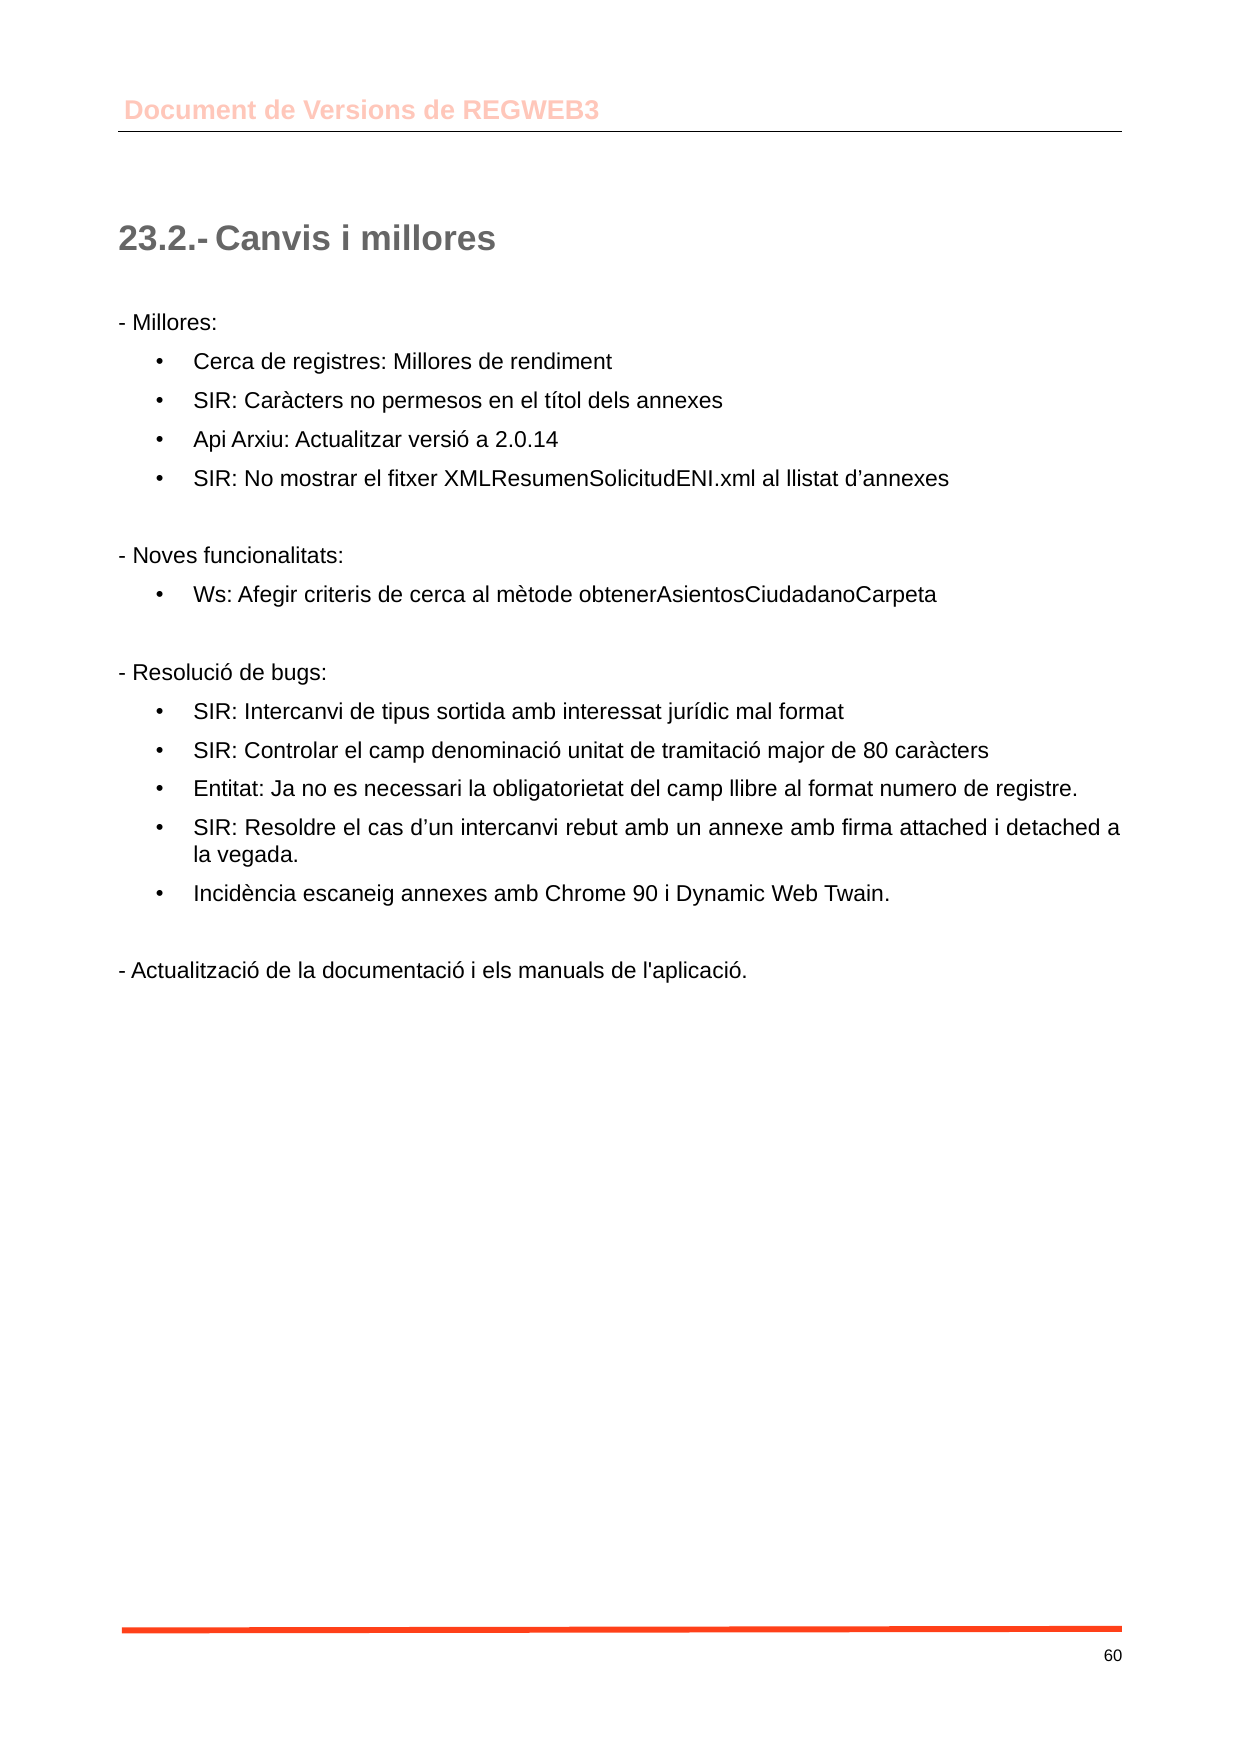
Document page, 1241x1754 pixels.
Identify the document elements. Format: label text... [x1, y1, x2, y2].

list Api Arxiu: Actualitzar versió a 2.0.14 [156, 426, 1122, 452]
list Entitat: Ja no es necessari la obligatorietat del camp llibre al format numero de registre. [156, 775, 1122, 802]
text - Actualització de la documentació i els manuals de l'aplicació. [118, 957, 1122, 983]
text - Resolució de bugs: [118, 659, 1122, 685]
list Incidència escaneig annexes amb Chrome 90 i Dynamic Web Twain. [156, 879, 1122, 906]
list SIR: Intercanvi de tipus sortida amb interessat jurídic mal format [156, 698, 1122, 724]
subtitle Canvis i millores [118, 217, 1122, 258]
list SIR: Resoldre el cas d’un intercanvi rebut amb un annexe amb firma attached i detached a la vegada. [156, 814, 1122, 867]
list SIR: Caràcters no permesos en el títol dels annexes [156, 387, 1122, 413]
text - Noves funcionalitats: [118, 542, 1122, 569]
text - Millores: [118, 309, 1122, 336]
list SIR: Controlar el camp denominació unitat de tramitació major de 80 caràcters [156, 737, 1122, 763]
list Ws: Afegir criteris de cerca al mètode obtenerAsientosCiudadanoCarpeta [156, 581, 1122, 607]
list SIR: No mostrar el fitxer XMLResumenSolicitudENI.xml al llistat d’annexes [156, 464, 1122, 491]
list Cerca de registres: Millores de rendiment [156, 348, 1122, 374]
